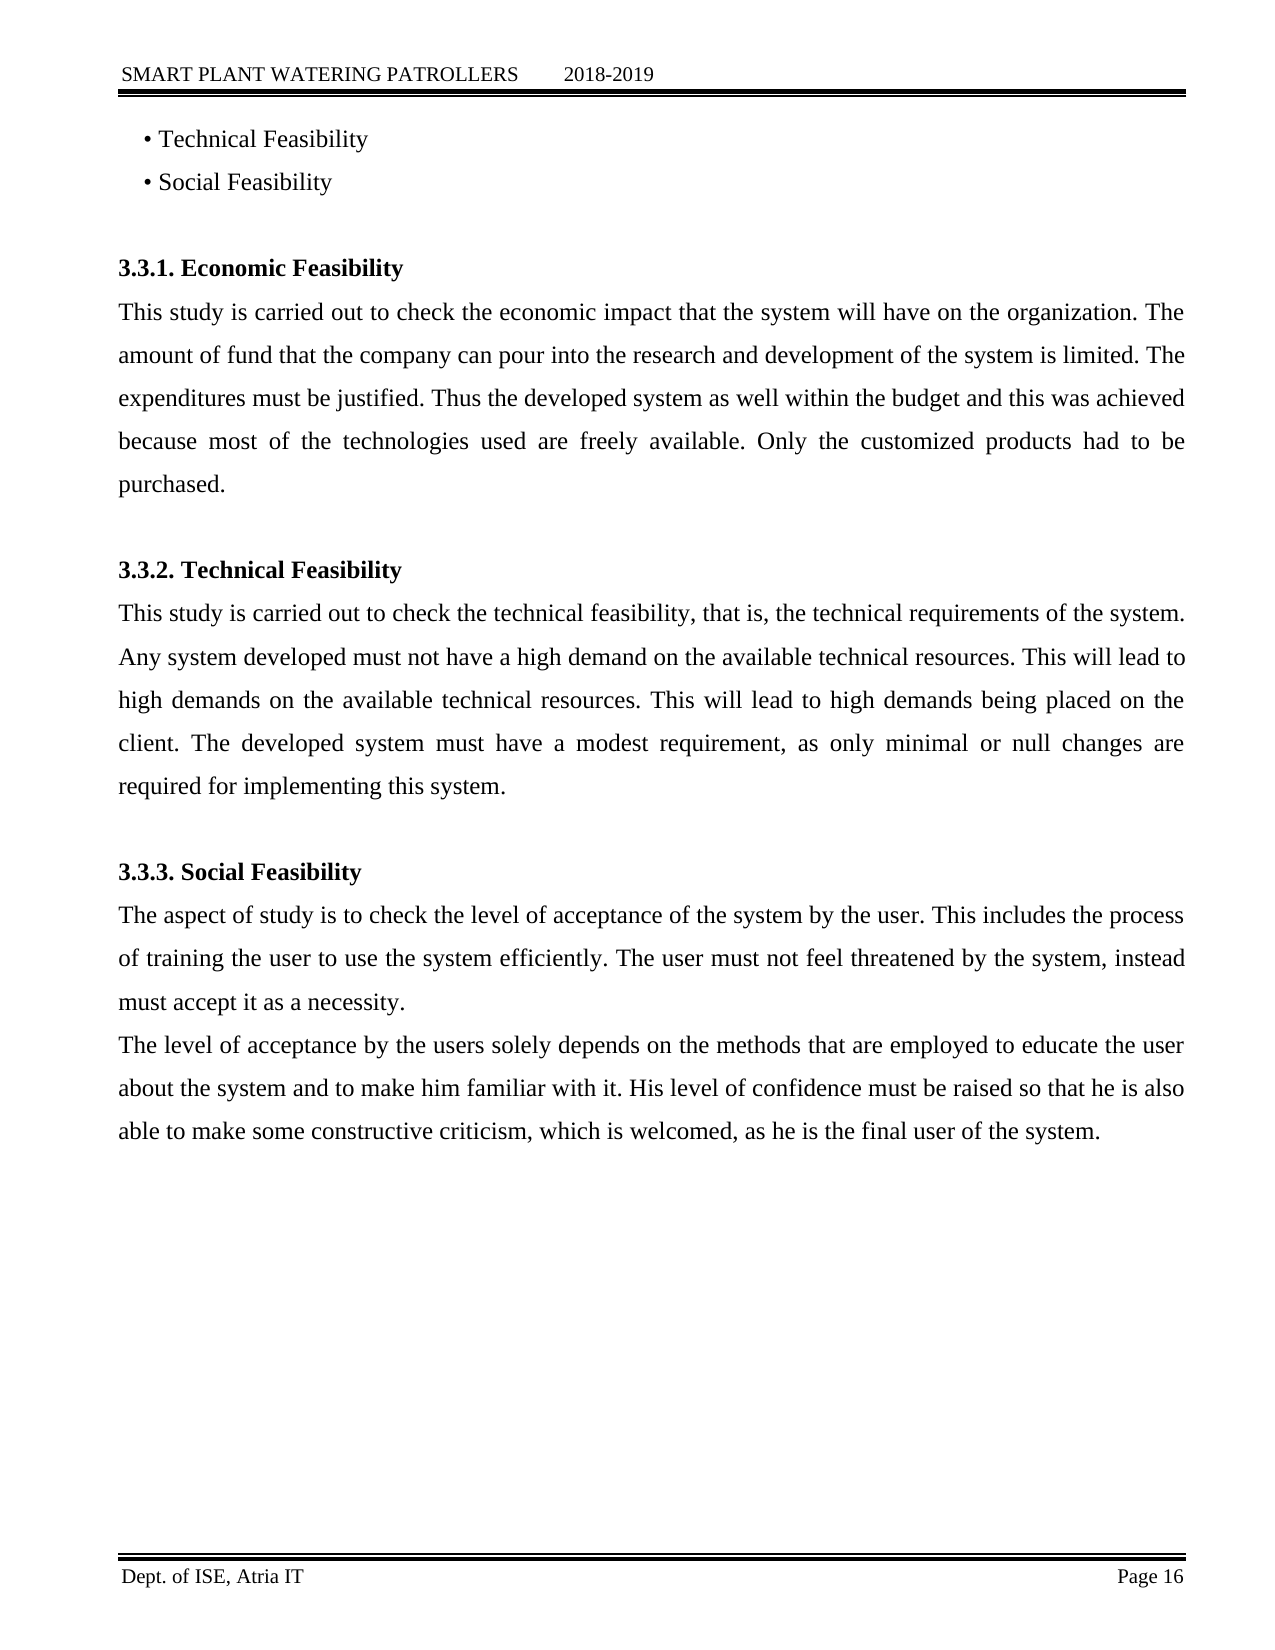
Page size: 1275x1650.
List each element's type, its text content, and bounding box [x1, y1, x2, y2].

text • Social Feasibility [118, 167, 1186, 196]
text 3.3.3. Social Feasibility [118, 857, 1186, 886]
text 3.3.1. Economic Feasibility [118, 253, 1186, 282]
text • Technical Feasibility [118, 124, 1186, 153]
text The aspect of study is to check the level of acceptance of the system by the user. This includes the process of training the user to use the system efficiently. The user must not feel threatened by the system, instead must accept it as a necessity. [118, 900, 1186, 1015]
text This study is carried out to check the technical feasibility, that is, the technical requirements of the system. Any system developed must not have a high demand on the available technical resources. This will lead to high demands on the available technical resources. This will lead to high demands being placed on the client. The developed system must have a modest requirement, as only minimal or null changes are required for implementing this system. [118, 598, 1186, 800]
text 3.3.2. Technical Feasibility [118, 555, 1186, 584]
text The level of acceptance by the users solely depends on the methods that are employed to educate the user about the system and to make him familiar with it. His level of confidence must be raised so that he is also able to make some constructive criticism, which is welcomed, as he is the final user of the system. [118, 1030, 1186, 1145]
text This study is carried out to check the economic impact that the system will have on the organization. The amount of fund that the company can pour into the research and development of the system is limited. The expenditures must be justified. Thus the developed system as well within the budget and this was achieved because most of the technologies used are freely available. Only the customized products had to be purchased. [118, 297, 1186, 498]
